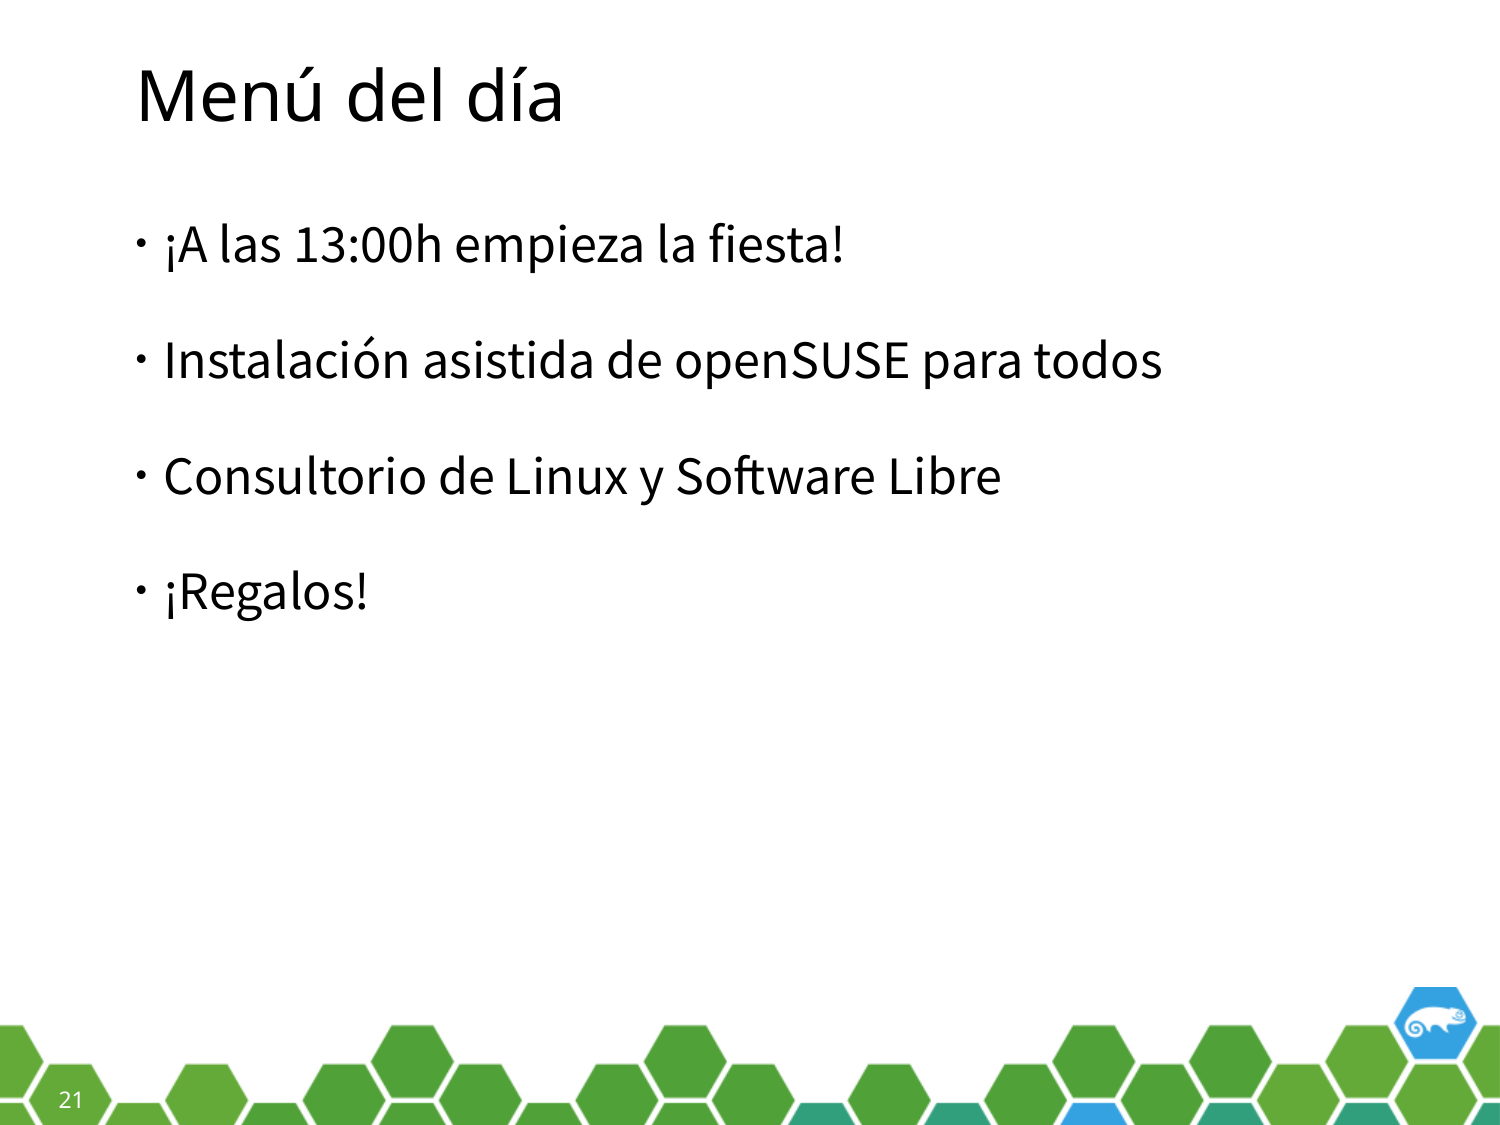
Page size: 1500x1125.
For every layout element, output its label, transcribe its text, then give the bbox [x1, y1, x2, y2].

list ¡A las 13:00h empieza la fiesta! Instalación asistida de openSUSE para todos Consultorio de Linux y Software Libre ¡Regalos! [135, 208, 1372, 862]
picture [0, 987, 1500, 1125]
title Menú del día [135, 12, 1372, 175]
